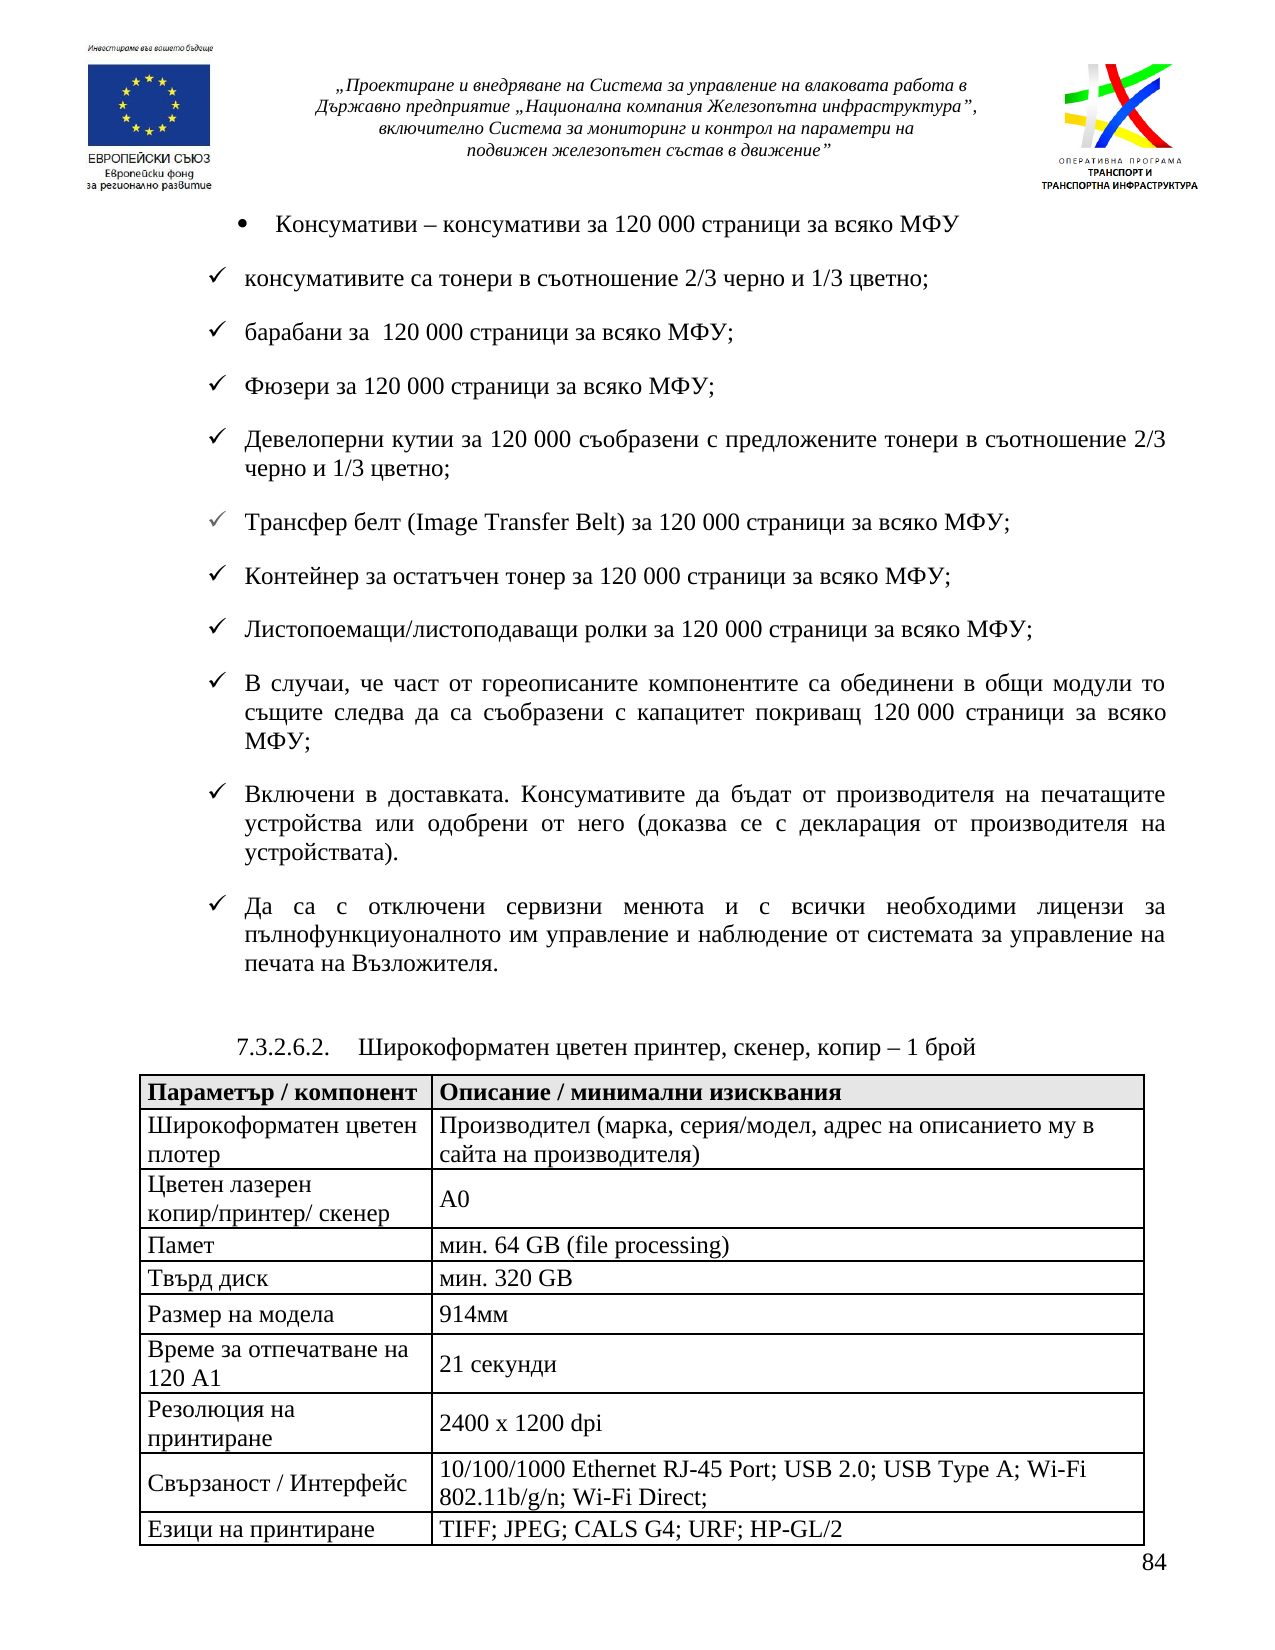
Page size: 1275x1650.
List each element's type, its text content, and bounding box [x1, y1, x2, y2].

subtitle консумативите са тонери в съотношение 2/3 черно и 1/3 цветно; [207, 263, 1167, 292]
table_cell мин. 320 GB [433, 1262, 1143, 1293]
table_cell TIFF; JPEG; CALS G4; URF; HP-GL/2 [433, 1513, 1143, 1544]
subtitle Трансфер белт (Image Transfer Belt) за 120 000 страници за всяко МФУ; [207, 507, 1167, 536]
table_cell А0 [433, 1170, 1143, 1227]
table_cell Езици на принтиране [141, 1513, 431, 1544]
table_header Описание / минимални изисквания [433, 1076, 1143, 1108]
table_header Параметър / компонент [141, 1076, 431, 1108]
table_cell 21 секунди [433, 1335, 1143, 1392]
table_cell Твърд диск [141, 1262, 431, 1293]
subtitle Широкоформатен цветен принтер, скенер, копир – 1 брой [133, 1032, 1167, 1061]
table_cell Свързаност / Интерфейс [141, 1454, 431, 1511]
subtitle Контейнер за остатъчен тонер за 120 000 страници за всяко МФУ; [207, 561, 1167, 589]
table_cell Време за отпечатване на 120 А1 [141, 1335, 431, 1392]
table_cell 914мм [433, 1295, 1143, 1332]
subtitle Фюзери за 120 000 страници за всяко МФУ; [207, 371, 1167, 399]
subtitle барабани за 120 000 страници за всяко МФУ; [207, 317, 1167, 346]
subtitle Листопоемащи/листоподаващи ролки за 120 000 страници за всяко МФУ; [207, 614, 1167, 643]
subtitle Включени в доставката. Консумативите да бъдат от производителя на печатащите устройства или одобрени от него (доказва се с декларация от производителя на устройствата). [207, 779, 1167, 866]
table_cell Цветен лазерен копир/принтер/ скенер [141, 1170, 431, 1227]
table_cell Размер на модела [141, 1295, 431, 1332]
table_cell 2400 х 1200 dpi [433, 1394, 1143, 1452]
subtitle В случаи, че част от гореописаните компонентите са обединени в общи модули то същите следва да са съобразени с капацитет покриващ 120 000 страници за всяко МФУ; [207, 668, 1167, 754]
table_cell Памет [141, 1229, 431, 1260]
table_cell Производител (марка, серия/модел, адрес на описанието му в сайта на производителя) [433, 1110, 1143, 1167]
subtitle Консумативи – консумативи за 120 000 страници за всяко МФУ [238, 209, 1167, 238]
table_cell мин. 64 GB (file processing) [433, 1229, 1143, 1260]
table_cell Широкоформатен цветен плотер [141, 1110, 431, 1167]
subtitle Девелоперни кутии за 120 000 съобразени с предложените тонери в съотношение 2/3 черно и 1/3 цветно; [207, 424, 1167, 482]
table_cell Резолюция на принтиране [141, 1394, 431, 1452]
subtitle Да са с отключени сервизни менюта и с всички необходими лицензи за пълнофункциуоналното им управление и наблюдение от системата за управление на печата на Възложителя. [207, 891, 1167, 977]
table_cell 10/100/1000 Ethernet RJ-45 Port; USB 2.0; USB Type A; Wi-Fi 802.11b/g/n; Wi-Fi Direct; [433, 1454, 1143, 1511]
